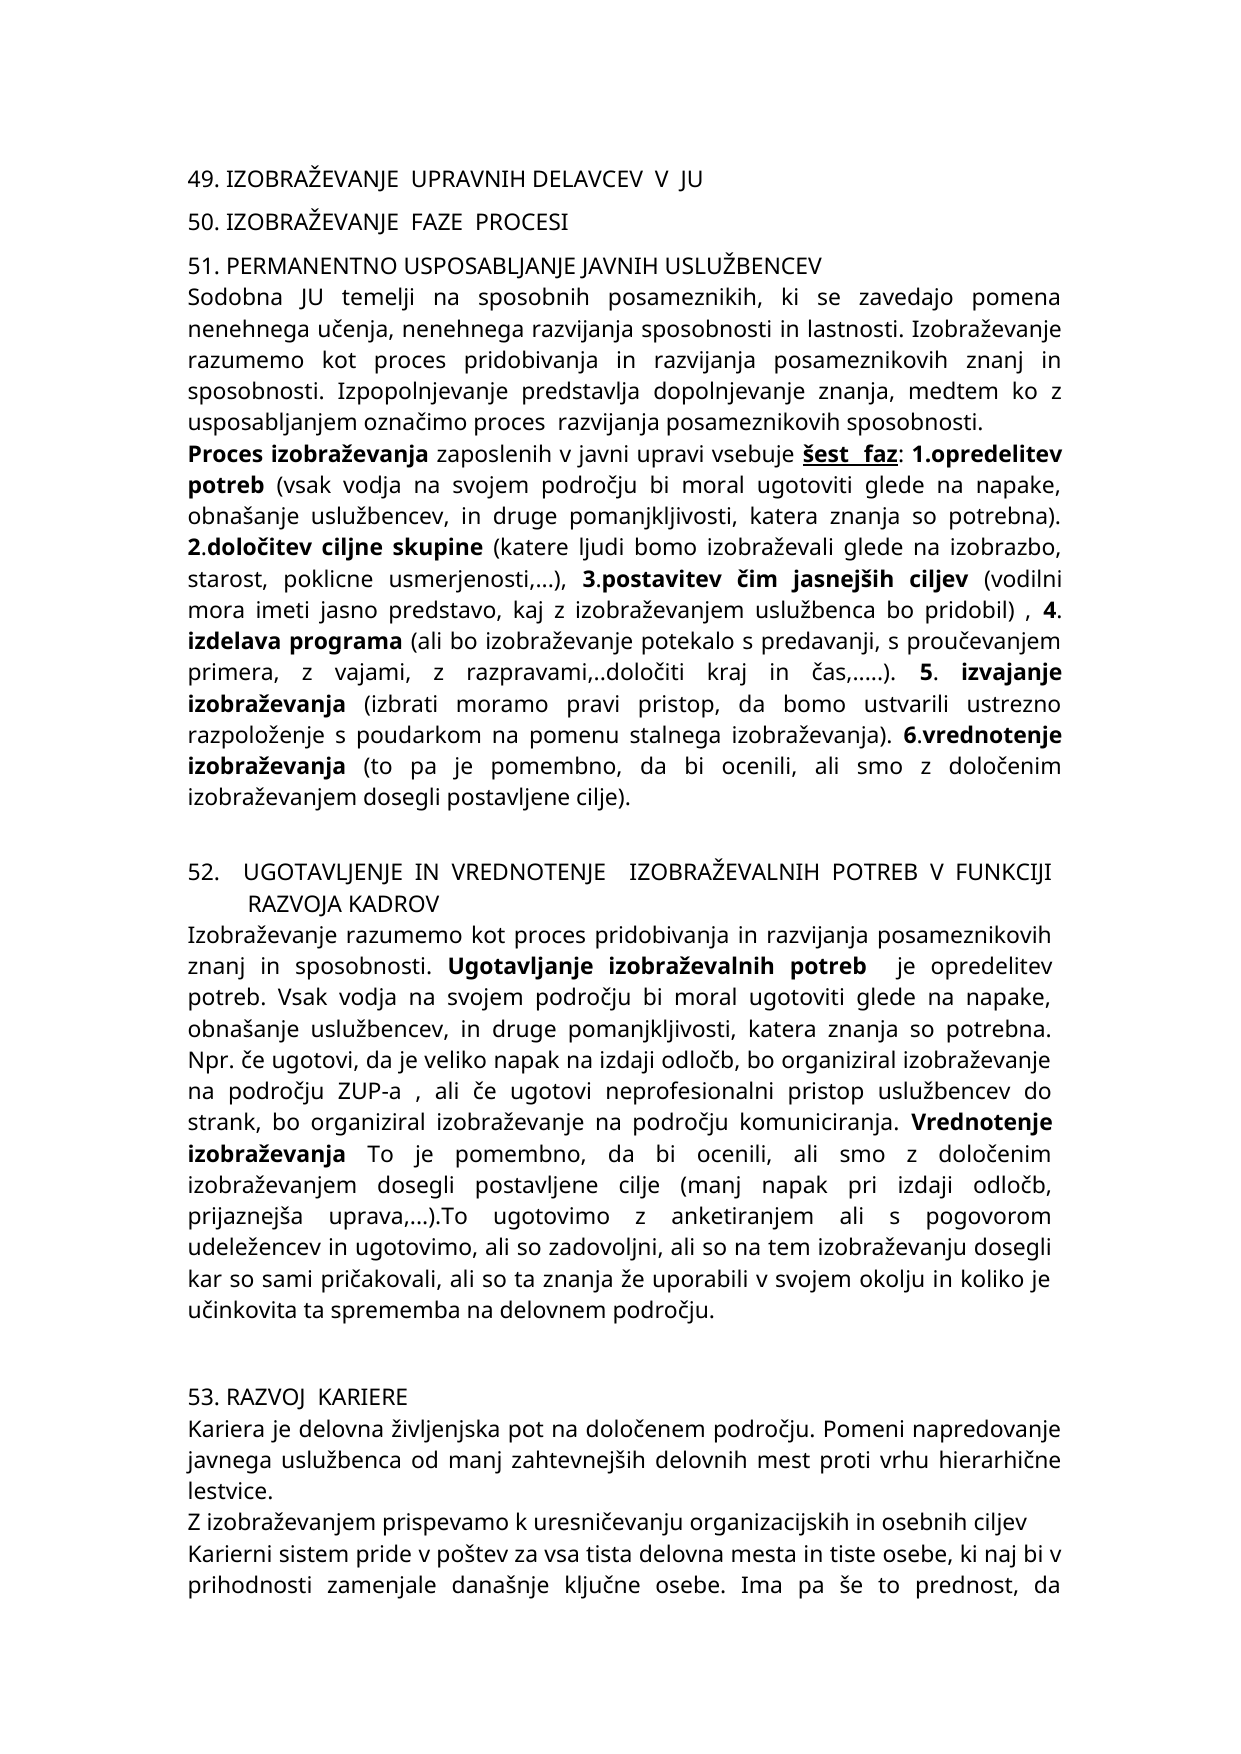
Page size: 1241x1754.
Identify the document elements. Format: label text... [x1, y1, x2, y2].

subtitle 52. UGOTAVLJENJE IN VREDNOTENJE IZOBRAŽEVALNIH POTREB V FUNKCIJI RAZVOJA KADROV [187, 856, 1053, 919]
subtitle 49. IZOBRAŽEVANJE UPRAVNIH DELAVCEV V JU [187, 162, 1053, 194]
text Proces izobraževanja zaposlenih v javni upravi vsebuje šest faz: 1.opredelitev potreb (vsak vodja na svojem področju bi moral ugotoviti glede na napake, obnašanje uslužbencev, in druge pomanjkljivosti, katera znanja so potrebna). 2.določitev ciljne skupine (katere ljudi bomo izobraževali glede na izobrazbo, starost, poklicne usmerjenosti,...), 3.postavitev čim jasnejših ciljev (vodilni mora imeti jasno predstavo, kaj z izobraževanjem uslužbenca bo pridobil) , 4. izdelava programa (ali bo izobraževanje potekalo s predavanji, s proučevanjem primera, z vajami, z razpravami,..določiti kraj in čas,.....). 5. izvajanje izobraževanja (izbrati moramo pravi pristop, da bomo ustvarili ustrezno razpoloženje s poudarkom na pomenu stalnega izobraževanja). 6.vrednotenje izobraževanja (to pa je pomembno, da bi ocenili, ali smo z določenim izobraževanjem dosegli postavljene cilje). [187, 437, 1062, 812]
text Z izobraževanjem prispevamo k uresničevanju organizacijskih in osebnih ciljev [187, 1506, 1062, 1537]
text Izobraževanje razumemo kot proces pridobivanja in razvijanja posameznikovih znanj in sposobnosti. Ugotavljanje izobraževalnih potreb je opredelitev potreb. Vsak vodja na svojem področju bi moral ugotoviti glede na napake, obnašanje uslužbencev, in druge pomanjkljivosti, katera znanja so potrebna. Npr. če ugotovi, da je veliko napak na izdaji odločb, bo organiziral izobraževanje na področju ZUP-a , ali če ugotovi neprofesionalni pristop uslužbencev do strank, bo organiziral izobraževanje na področju komuniciranja. Vrednotenje izobraževanja To je pomembno, da bi ocenili, ali smo z določenim izobraževanjem dosegli postavljene cilje (manj napak pri izdaji odločb, prijaznejša uprava,...).To ugotovimo z anketiranjem ali s pogovorom udeležencev in ugotovimo, ali so zadovoljni, ali so na tem izobraževanju dosegli kar so sami pričakovali, ali so ta znanja že uporabili v svojem okolju in koliko je učinkovita ta sprememba na delovnem področju. [187, 919, 1053, 1325]
text Sodobna JU temelji na sposobnih posameznikih, ki se zavedajo pomena nenehnega učenja, nenehnega razvijanja sposobnosti in lastnosti. Izobraževanje razumemo kot proces pridobivanja in razvijanja posameznikovih znanj in sposobnosti. Izpopolnjevanje predstavlja dopolnjevanje znanja, medtem ko z usposabljanjem označimo proces razvijanja posameznikovih sposobnosti. [187, 281, 1062, 437]
subtitle 50. IZOBRAŽEVANJE FAZE PROCESI [187, 206, 1053, 237]
text Karierni sistem pride v poštev za vsa tista delovna mesta in tiste osebe, ki naj bi v prihodnosti zamenjale današnje ključne osebe. Ima pa še to prednost, da [187, 1537, 1062, 1600]
text Kariera je delovna življenjska pot na določenem področju. Pomeni napredovanje javnega uslužbenca od manj zahtevnejših delovnih mest proti vrhu hierarhične lestvice. [187, 1412, 1062, 1506]
subtitle 51. PERMANENTNO USPOSABLJANJE JAVNIH USLUŽBENCEV [187, 250, 1053, 281]
subtitle 53. RAZVOJ KARIERE [187, 1381, 1053, 1412]
